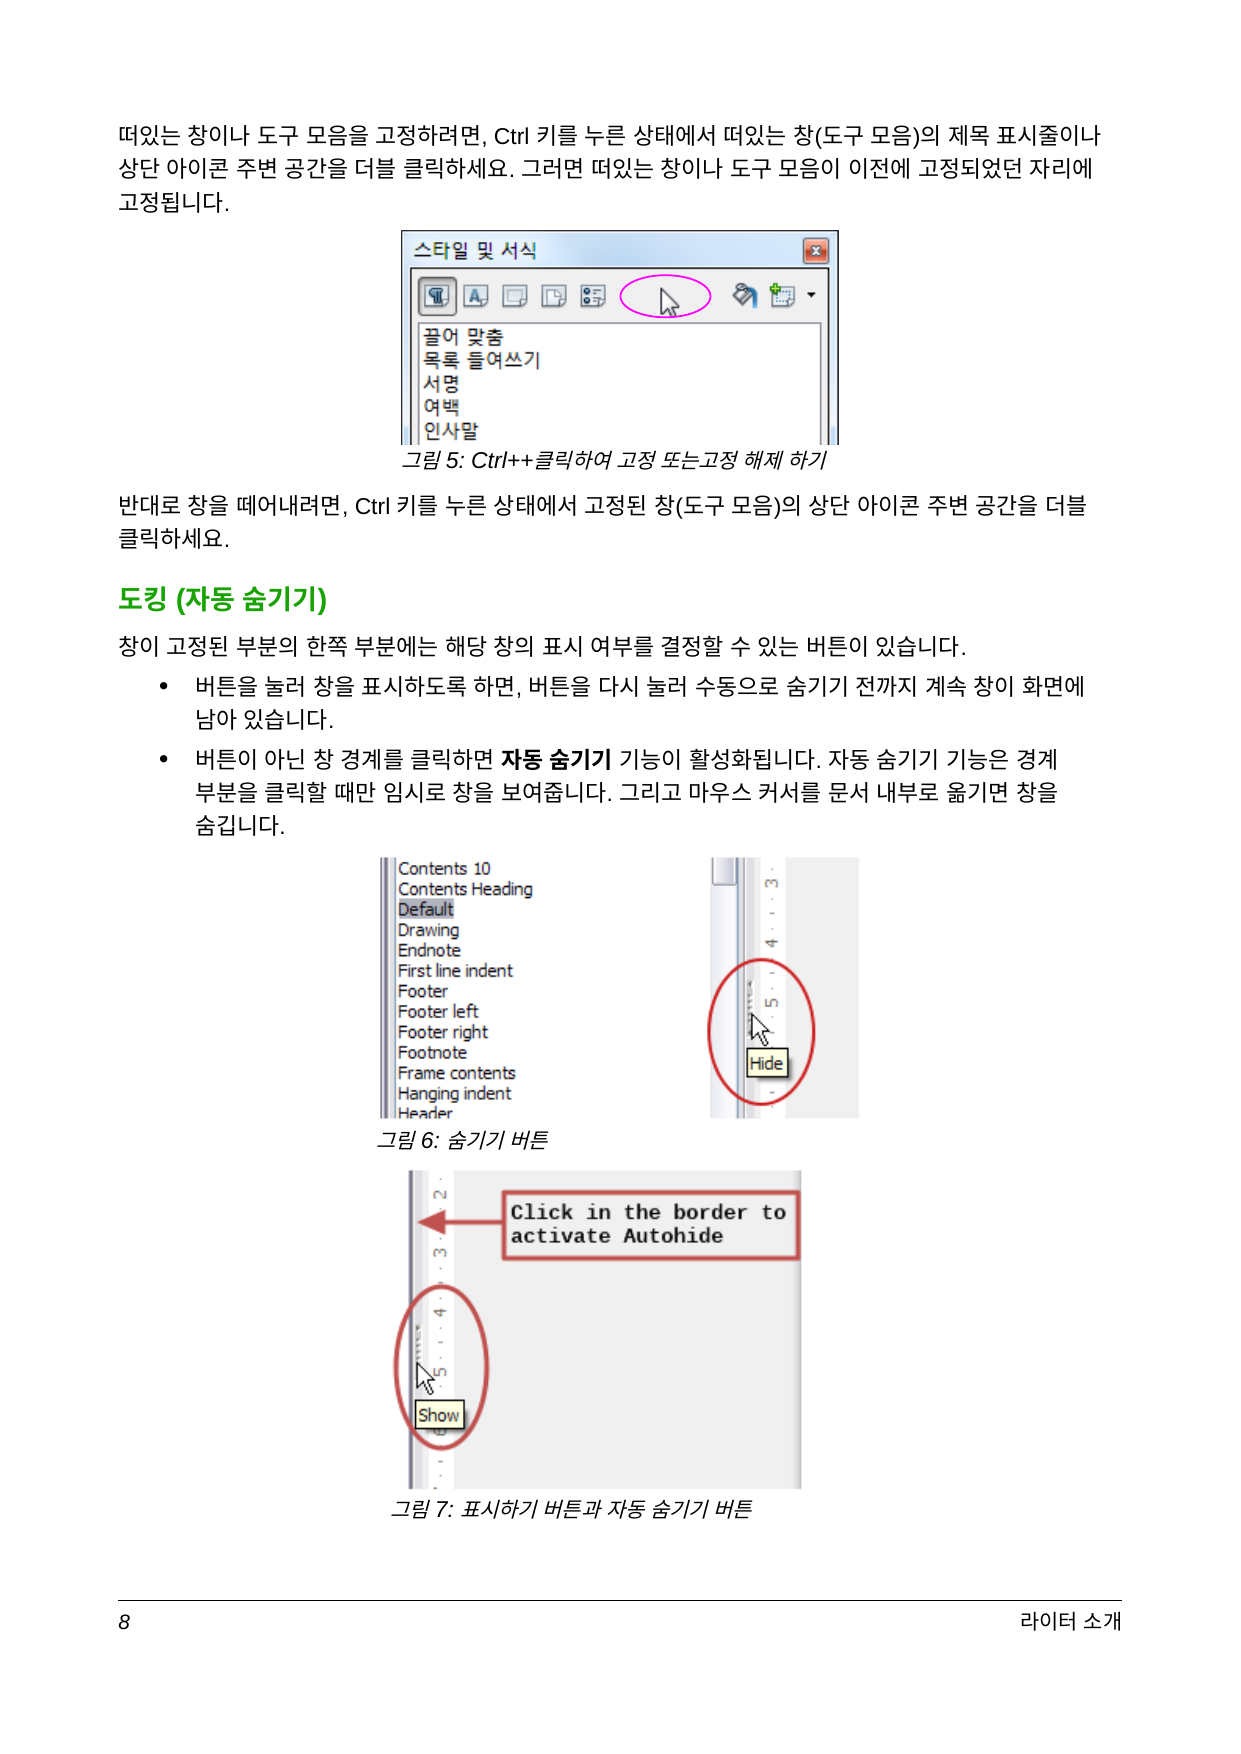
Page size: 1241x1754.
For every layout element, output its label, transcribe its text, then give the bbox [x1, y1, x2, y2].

text 그림 6: 숨기기 버튼 [376, 1125, 864, 1154]
subtitle 도킹 (자동 숨기기) [118, 578, 1122, 617]
list 창이 고정된 부분의 한쪽 부분에는 해당 창의 표시 여부를 결정할 수 있는 버튼이 있습니다. [118, 629, 1122, 662]
text 그림 7: 표시하기 버튼과 자동 숨기기 버튼 [390, 1494, 850, 1524]
list 버튼이 아닌 창 경계를 클릭하면 자동 숨기기 기능이 활성화됩니다. 자동 숨기기 기능은 경계 부분을 클릭할 때만 임시로 창을 보여줍니다. 그리고 마우스 커서를 문서 내부로 옮기면 창을 숨깁니다. [156, 742, 1122, 841]
text 떠있는 창이나 도구 모음을 고정하려면, Ctrl 키를 누른 상태에서 떠있는 창(도구 모음)의 제목 표시줄이나 상단 아이콘 주변 공간을 더블 클릭하세요. 그러면 떠있는 창이나 도구 모음이 이전에 고정되었던 자리에 고정됩니다. [118, 118, 1122, 218]
picture [376, 853, 864, 1125]
picture [390, 1166, 850, 1494]
picture [401, 230, 839, 445]
list 버튼을 눌러 창을 표시하도록 하면, 버튼을 다시 눌러 수동으로 숨기기 전까지 계속 창이 화면에 남아 있습니다. [156, 669, 1122, 735]
text 반대로 창을 떼어내려면, Ctrl 키를 누른 상태에서 고정된 창(도구 모음)의 상단 아이콘 주변 공간을 더블 클릭하세요. [118, 488, 1122, 554]
text 그림 5: Ctrl++클릭하여 고정 또는고정 해제 하기 [401, 445, 839, 475]
